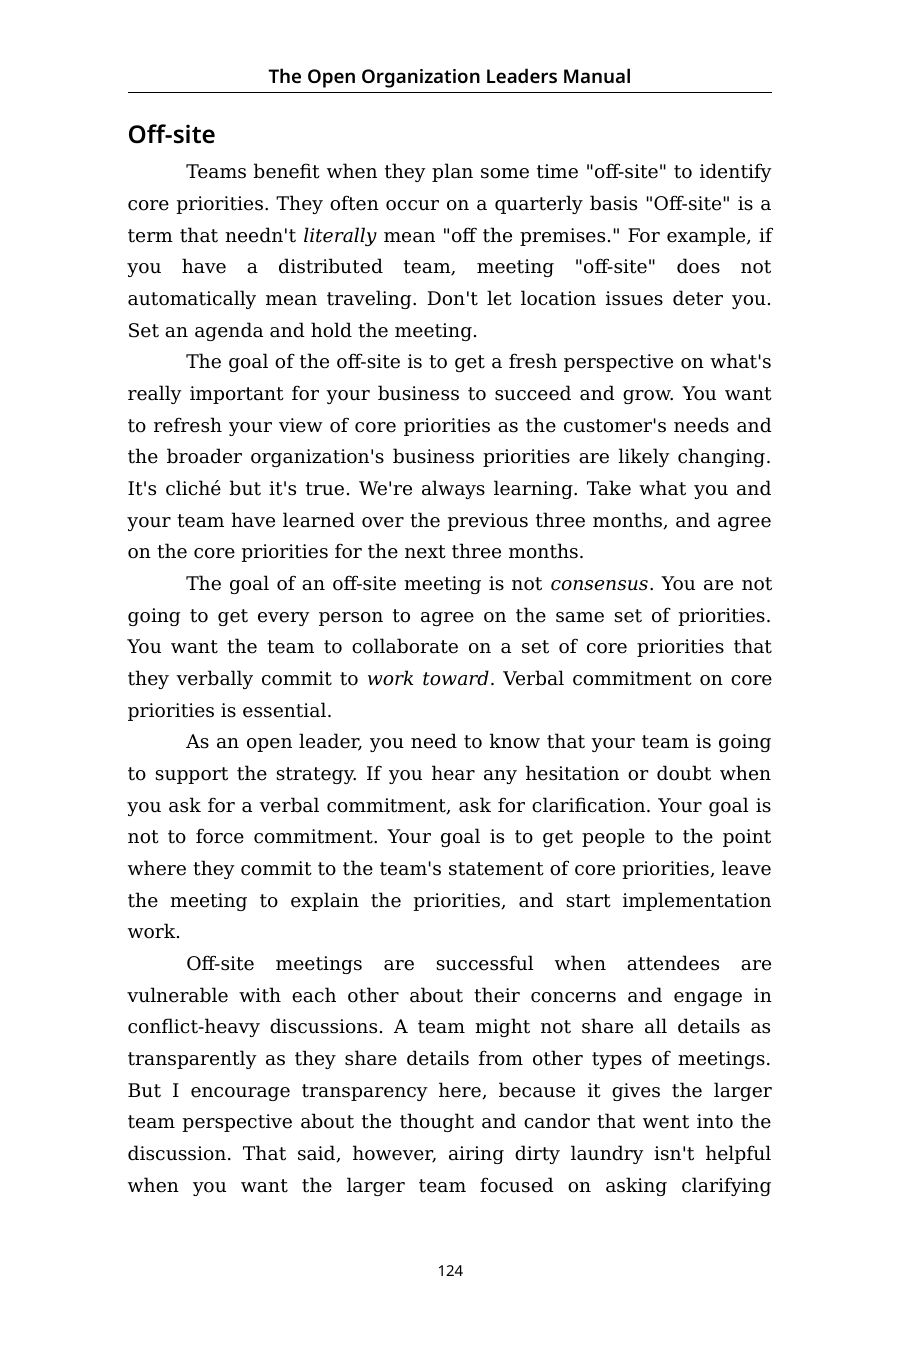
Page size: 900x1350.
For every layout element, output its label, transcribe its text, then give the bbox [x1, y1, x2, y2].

text The goal of the off-site is to get a fresh perspective on what's really important for your business to succeed and grow. You want to refresh your view of core priorities as the customer's needs and the broader organization's business priorities are likely changing. It's cliché but it's true. We're always learning. Take what you and your team have learned over the previous three months, and agree on the core priorities for the next three months. [127, 352, 772, 563]
text Off-site meetings are successful when attendees are vulnerable with each other about their concerns and engage in conflict-heavy discussions. A team might not share all details as transparently as they share details from other types of meetings. But I encourage transparency here, because it gives the larger team perspective about the thought and candor that went into the discussion. That said, however, airing dirty laundry isn't helpful when you want the larger team focused on asking clarifying [127, 953, 772, 1197]
text As an open leader, you need to know that your team is going to support the strategy. If you hear any hesitation or doubt when you ask for a verbal commitment, ask for clarification. Your goal is not to force commitment. Your goal is to get people to the point where they commit to the team's statement of core priorities, leave the meeting to explain the priorities, and start implementation work. [127, 732, 772, 943]
subtitle Off-site [127, 121, 772, 149]
text The goal of an off-site meeting is not consensus. You are not going to get every person to agree on the same set of priorities. You want the team to collaborate on a set of core priorities that they verbally commit to work toward. Verbal commitment on core priorities is essential. [127, 573, 772, 722]
text Teams benefit when they plan some time "off-site" to identify core priorities. They often occur on a quarterly basis "Off-site" is a term that needn't literally mean "off the premises." For example, if you have a distributed team, meeting "off-site" does not automatically mean traveling. Don't let location issues deter you. Set an agenda and hold the meeting. [127, 162, 772, 342]
